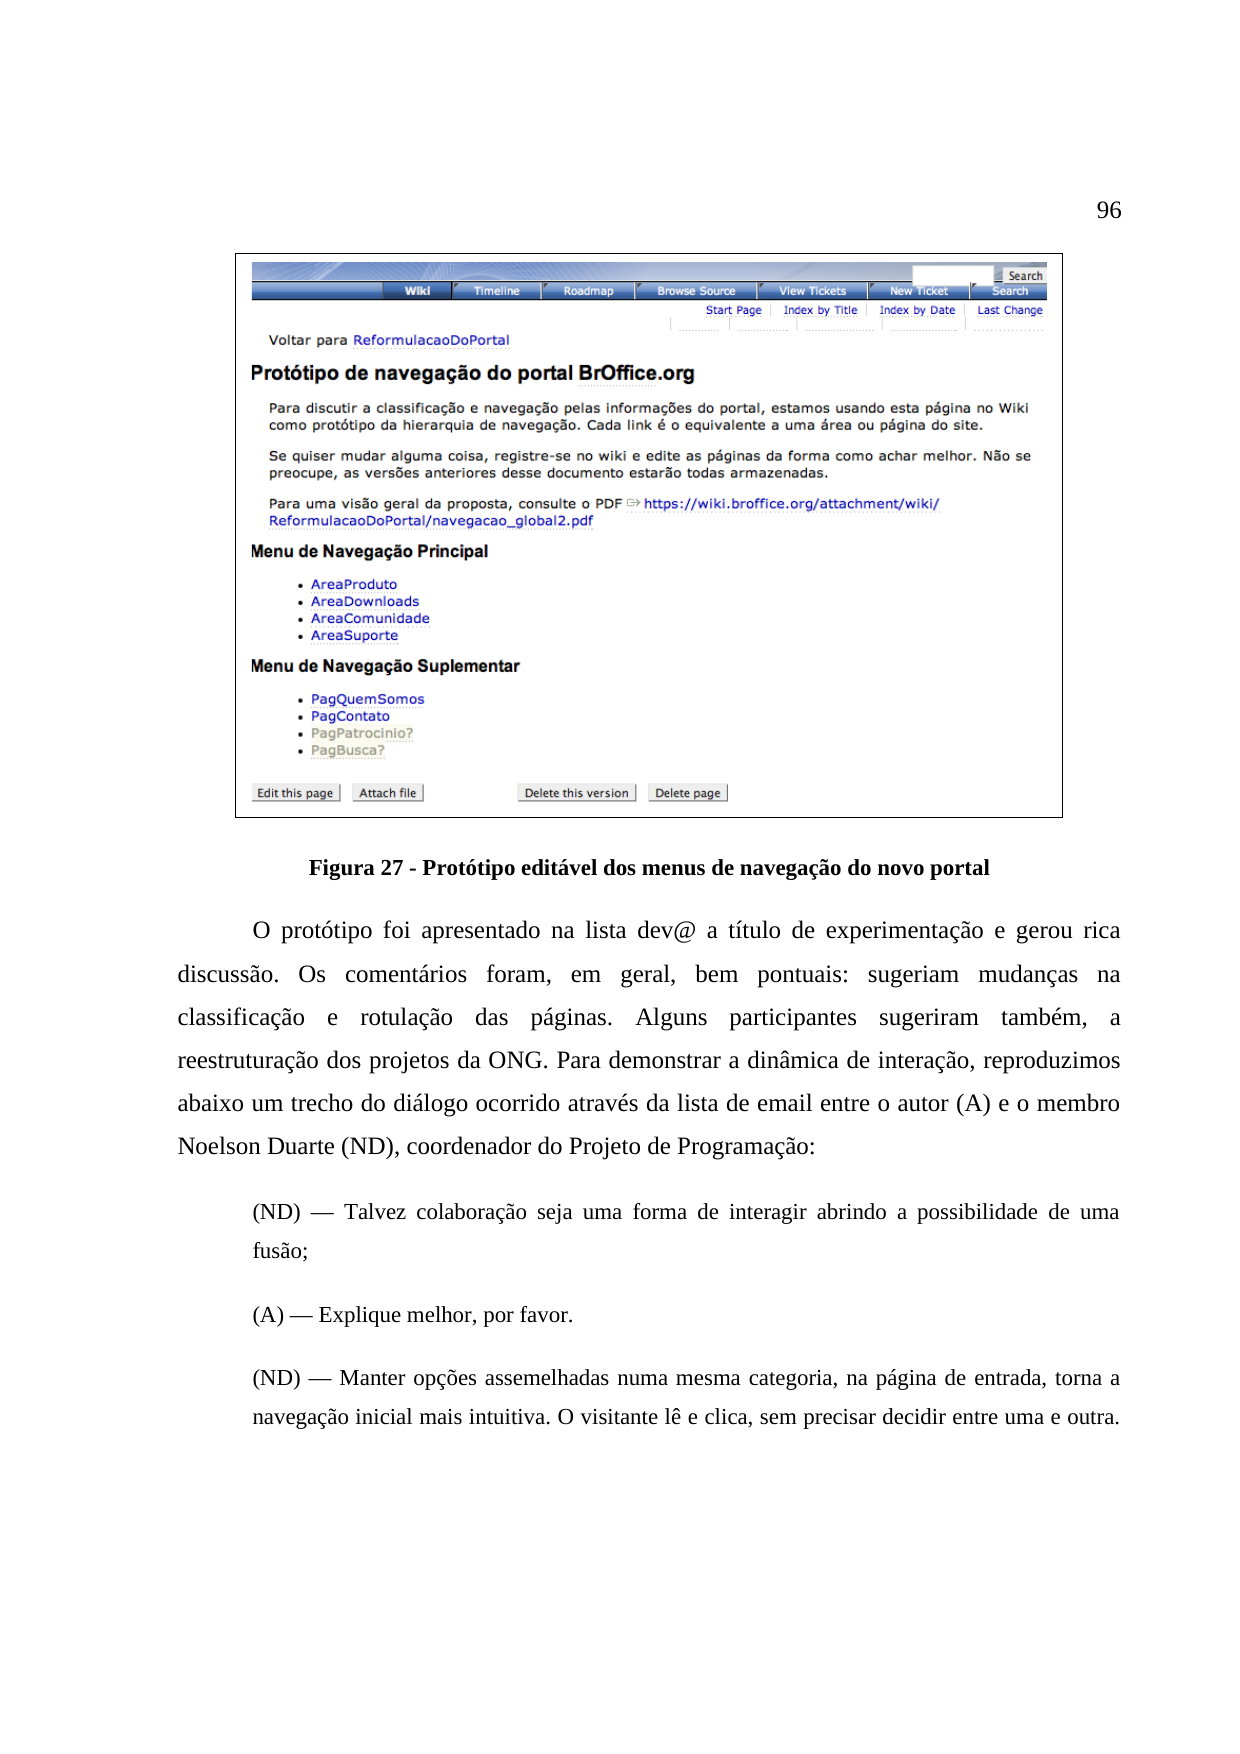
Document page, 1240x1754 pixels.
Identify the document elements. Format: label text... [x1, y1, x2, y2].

text (A) — Explique melhor, por favor. [252, 1301, 1121, 1327]
text Figura 27 - Protótipo editável dos menus de navegação do novo portal [177, 854, 1121, 880]
text O protótipo foi apresentado na lista dev@ a título de experimentação e gerou rica discussão. Os comentários foram, em geral, bem pontuais: sugeriam mudanças na classificação e rotulação das páginas. Alguns participantes sugeriram também, a reestruturação dos projetos da ONG. Para demonstrar a dinâmica de interação, reproduzimos abaixo um trecho do diálogo ocorrido através da lista de email entre o autor (A) e o membro Noelson Duarte (ND), coordenador do Projeto de Programação: [177, 916, 1121, 1160]
text (ND) — Talvez colaboração seja uma forma de interagir abrindo a possibilidade de uma fusão; [252, 1198, 1121, 1264]
picture [251, 262, 1047, 810]
text (ND) — Manter opções assemelhadas numa mesma categoria, na página de entrada, torna a navegação inicial mais intuitiva. O visitante lê e clica, sem precisar decidir entre uma e outra. [252, 1364, 1121, 1429]
